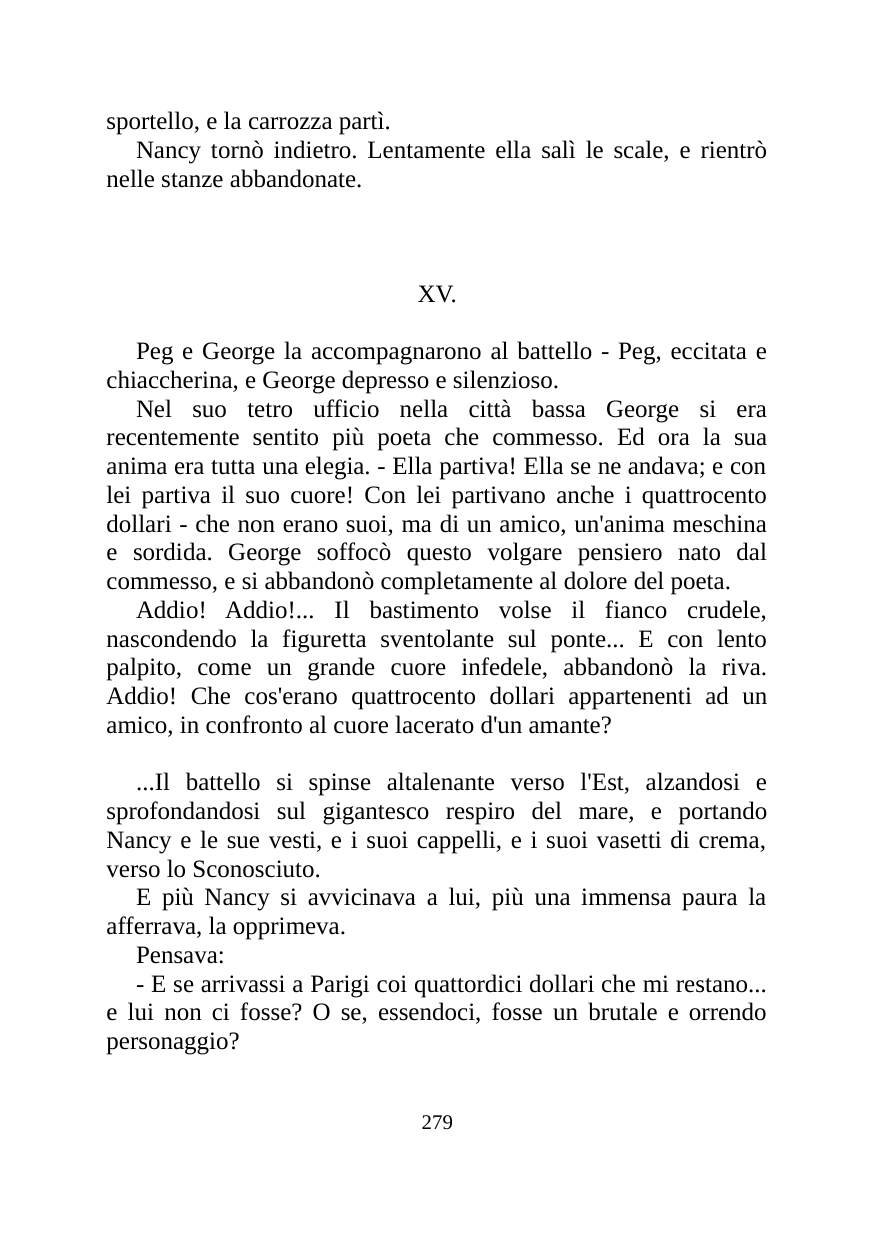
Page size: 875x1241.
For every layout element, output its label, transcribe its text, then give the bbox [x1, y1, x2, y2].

text Addio! Addio!... Il bastimento volse il fianco crudele, nascondendo la figuretta sventolante sul ponte... E con lento palpito, come un grande cuore infedele, abbandonò la riva. Addio! Che cos'erano quattrocento dollari appartenenti ad un amico, in confronto al cuore lacerato d'un amante? [106, 595, 768, 739]
text sportello, e la carrozza partì. [106, 106, 768, 135]
text Peg e George la accompagnarono al battello - Peg, eccitata e chiaccherina, e George depresso e silenzioso. [106, 336, 768, 394]
text Nancy tornò indietro. Lentamente ella salì le scale, e rientrò nelle stanze abbandonate. [106, 135, 768, 192]
text XV. [106, 279, 768, 307]
text ...Il battello si spinse altalenante verso l'Est, alzandosi e sprofondandosi sul gigantesco respiro del mare, e portando Nancy e le sue vesti, e i suoi cappelli, e i suoi vasetti di crema, verso lo Sconosciuto. [106, 767, 768, 882]
text Nel suo tetro ufficio nella città bassa George si era recentemente sentito più poeta che commesso. Ed ora la sua anima era tutta una elegia. - Ella partiva! Ella se ne andava; e con lei partiva il suo cuore! Con lei partivano anche i quattrocento dollari - che non erano suoi, ma di un amico, un'anima meschina e sordida. George soffocò questo volgare pensiero nato dal commesso, e si abbandonò completamente al dolore del poeta. [106, 394, 768, 595]
text Pensava: [106, 940, 768, 969]
text - E se arrivassi a Parigi coi quattordici dollari che mi restano... e lui non ci fosse? O se, essendoci, fosse un brutale e orrendo personaggio? [106, 969, 768, 1055]
text E più Nancy si avvicinava a lui, più una immensa paura la afferrava, la opprimeva. [106, 882, 768, 940]
